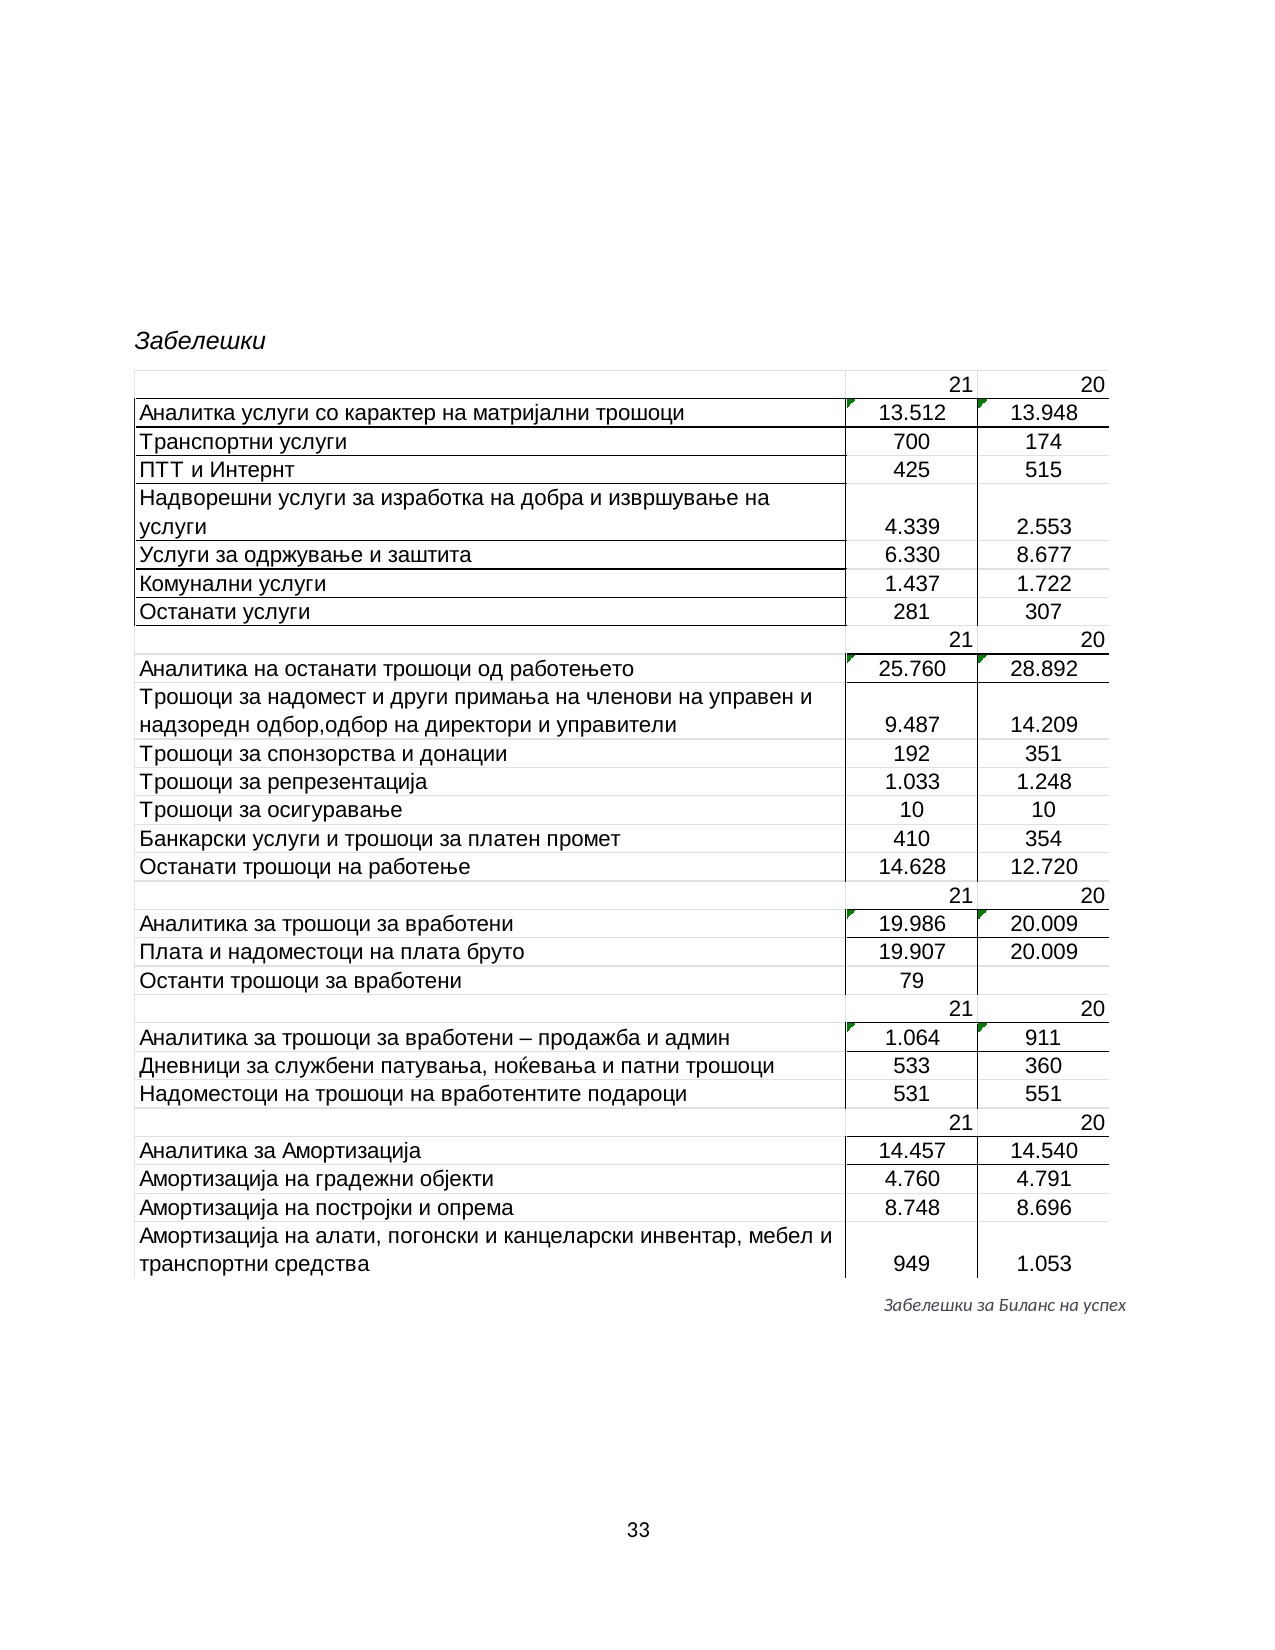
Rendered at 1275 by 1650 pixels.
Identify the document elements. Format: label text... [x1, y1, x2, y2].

text Забелешки [134, 326, 1126, 354]
text Забелешки за Биланс на успех [150, 1294, 1126, 1317]
